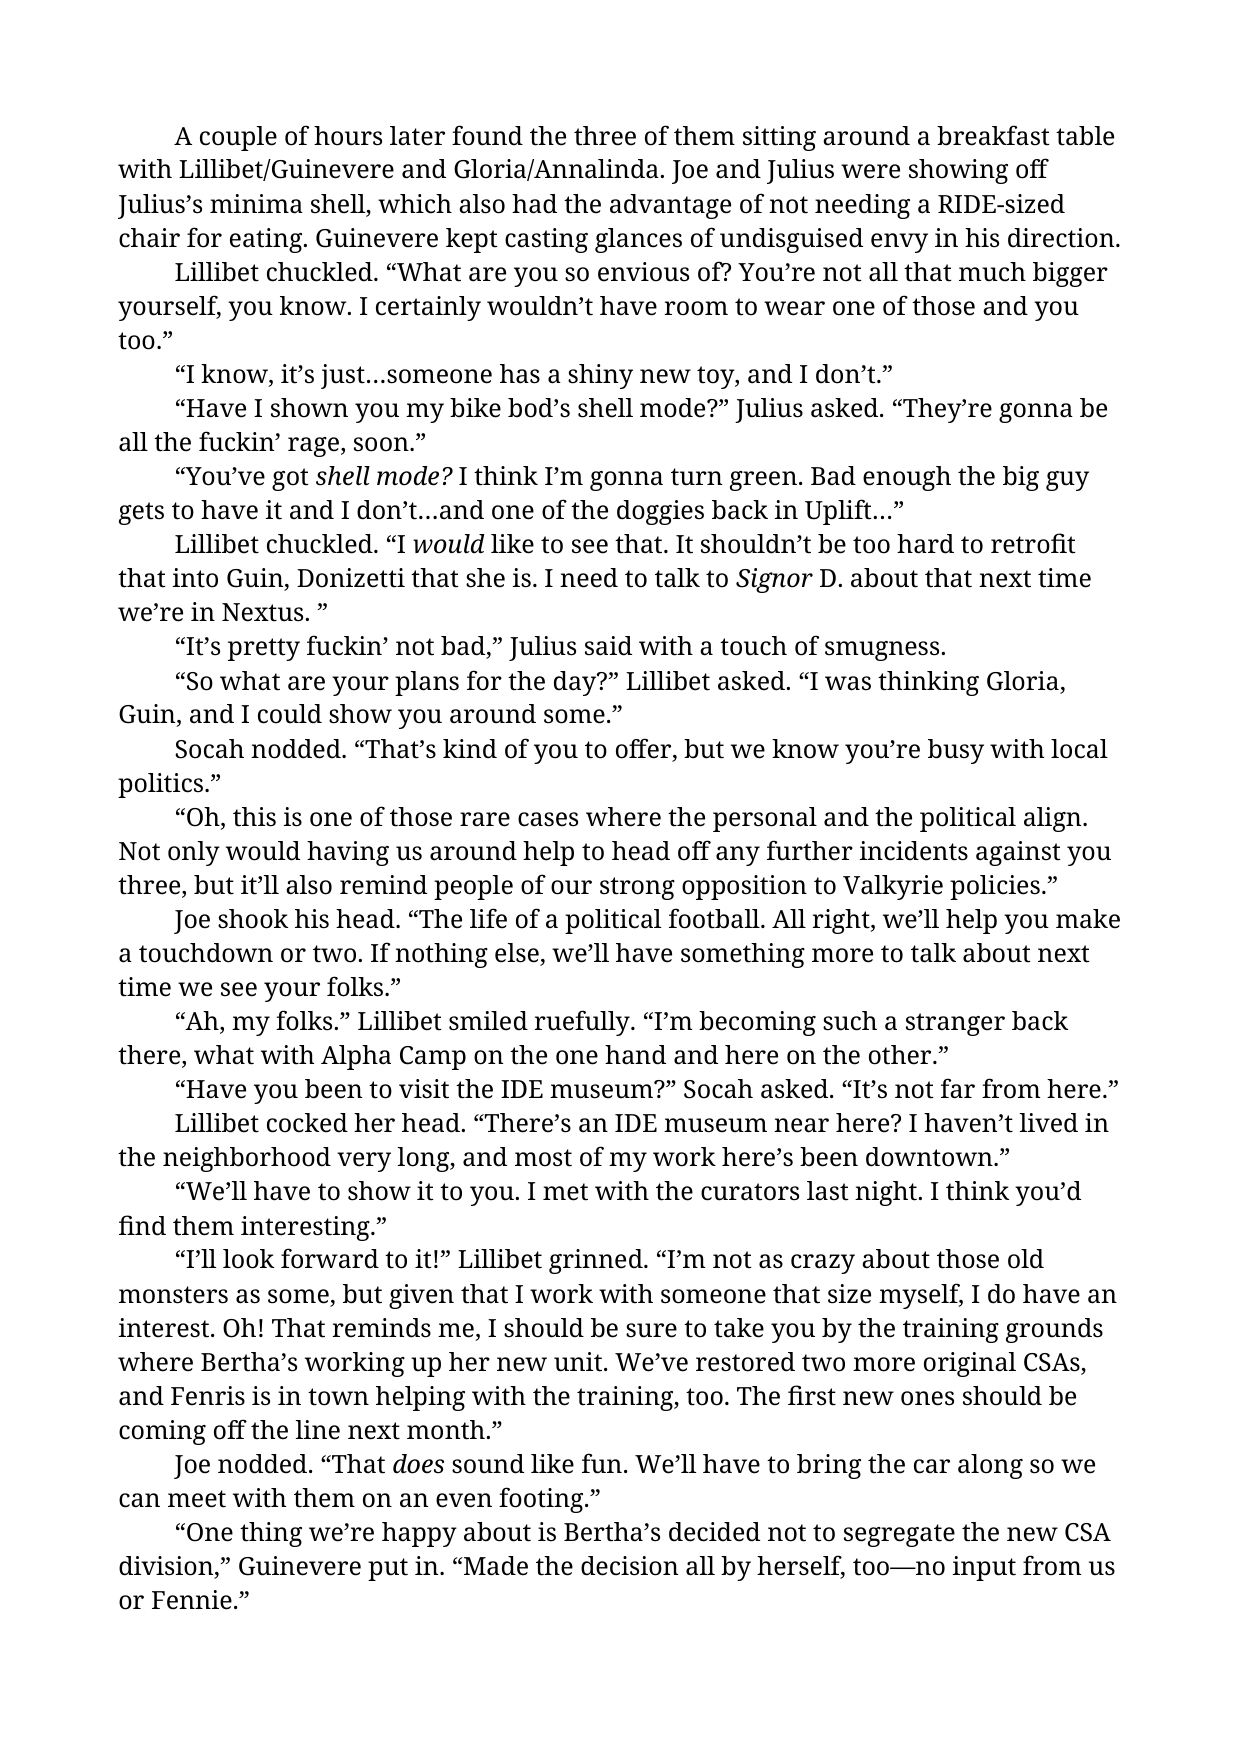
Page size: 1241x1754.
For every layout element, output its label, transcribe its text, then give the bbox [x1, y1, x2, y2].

text “Have I shown you my bike bod’s shell mode?” Julius asked. “They’re gonna be all the fuckin’ rage, soon.” [118, 391, 1122, 459]
text A couple of hours later found the three of them sitting around a breakfast table with Lillibet/Guinevere and Gloria/Annalinda. Joe and Julius were showing off Julius’s minima shell, which also had the advantage of not needing a RIDE-sized chair for eating. Guinevere kept casting glances of undisguised envy in his direction. [118, 118, 1122, 254]
text Socah nodded. “That’s kind of you to offer, but we know you’re busy with local politics.” [118, 731, 1122, 799]
text “You’ve got shell mode? I think I’m gonna turn green. Bad enough the big guy gets to have it and I don’t…and one of the doggies back in Uplift…” [118, 459, 1122, 527]
text “I’ll look forward to it!” Lillibet grinned. “I’m not as crazy about those old monsters as some, but given that I work with someone that size myself, I do have an interest. Oh! That reminds me, I should be sure to take you by the training grounds where Bertha’s working up her new unit. We’ve restored two more original CSAs, and Fenris is in town helping with the training, too. The first new ones should be coming off the line next month.” [118, 1242, 1122, 1447]
text “Have you been to visit the IDE museum?” Socah asked. “It’s not far from here.” [118, 1072, 1122, 1106]
text Joe shook his head. “The life of a political football. All right, we’ll help you make a touchdown or two. If nothing else, we’ll have something more to talk about next time we see your folks.” [118, 902, 1122, 1004]
text “So what are your plans for the day?” Lillibet asked. “I was thinking Gloria, Guin, and I could show you around some.” [118, 663, 1122, 731]
text “Ah, my folks.” Lillibet smiled ruefully. “I’m becoming such a stranger back there, what with Alpha Camp on the one hand and here on the other.” [118, 1004, 1122, 1072]
text “Oh, this is one of those rare cases where the personal and the political align. Not only would having us around help to head off any further incidents against you three, but it’ll also remind people of our strong opposition to Valkyrie policies.” [118, 799, 1122, 902]
text “One thing we’re happy about is Bertha’s decided not to segregate the new CSA division,” Guinevere put in. “Made the decision all by herself, too—no input from us or Fennie.” [118, 1515, 1122, 1617]
text “I know, it’s just…someone has a shiny new toy, and I don’t.” [118, 357, 1122, 391]
text Joe nodded. “That does sound like fun. We’ll have to bring the car along so we can meet with them on an even footing.” [118, 1447, 1122, 1515]
text “We’ll have to show it to you. I met with the curators last night. I think you’d find them interesting.” [118, 1174, 1122, 1242]
text Lillibet cocked her head. “There’s an IDE museum near here? I haven’t lived in the neighborhood very long, and most of my work here’s been downtown.” [118, 1106, 1122, 1174]
text Lillibet chuckled. “I would like to see that. It shouldn’t be too hard to retrofit that into Guin, Donizetti that she is. I need to talk to Signor D. about that next time we’re in Nextus. ” [118, 527, 1122, 629]
text “It’s pretty fuckin’ not bad,” Julius said with a touch of smugness. [118, 629, 1122, 663]
text Lillibet chuckled. “What are you so envious of? You’re not all that much bigger yourself, you know. I certainly wouldn’t have room to wear one of those and you too.” [118, 254, 1122, 357]
